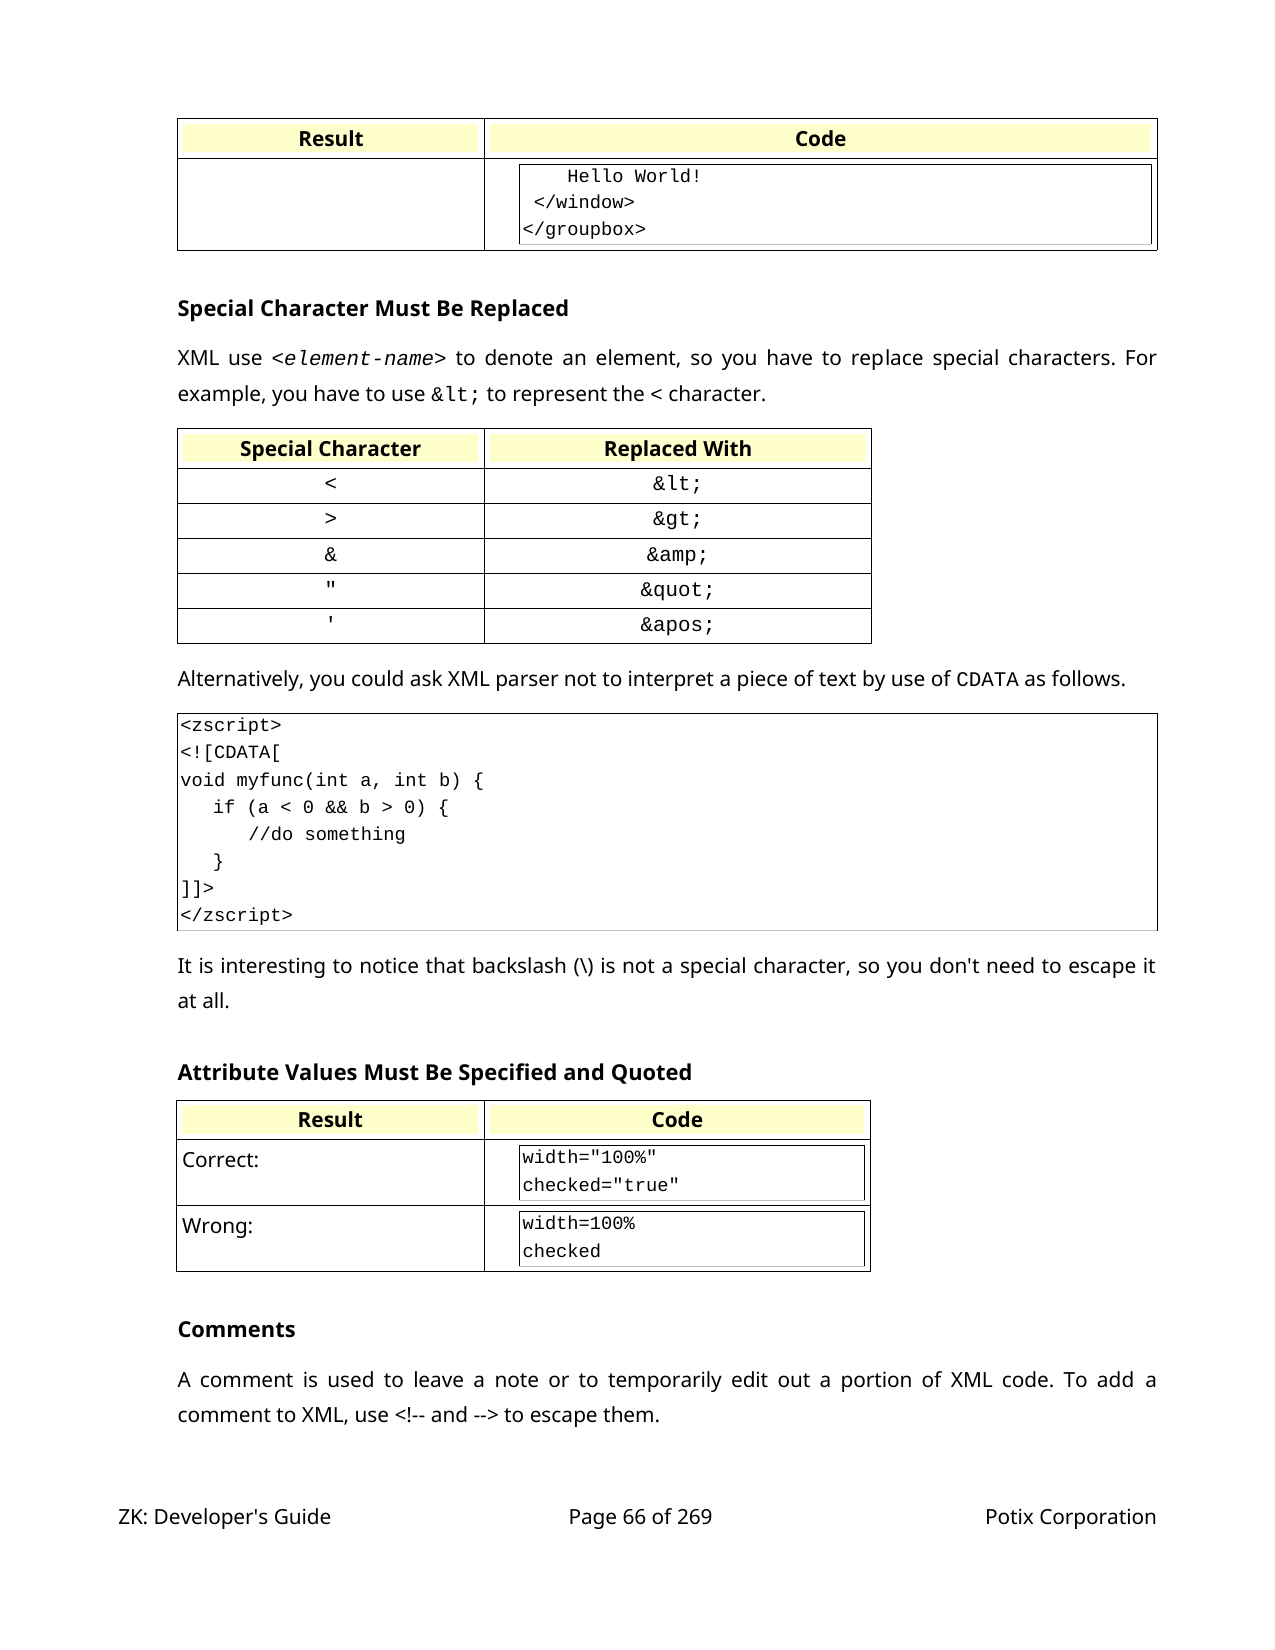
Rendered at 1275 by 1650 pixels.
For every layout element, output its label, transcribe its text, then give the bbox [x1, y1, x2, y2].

table_cell Correct: [177, 1140, 484, 1205]
table_cell ' [178, 609, 484, 643]
table_header Result [178, 119, 484, 158]
table_cell width="100%" checked="true" [485, 1140, 870, 1205]
subtitle Special Character Must Be Replaced [177, 292, 1157, 322]
text </zscript> [178, 903, 1157, 930]
text Alternatively, you could ask XML parser not to interpret a piece of text by use of CDATA as follows. [177, 664, 1157, 692]
text if (a < 0 && b > 0) { [178, 794, 1157, 819]
table_cell &quot; [485, 574, 871, 608]
table_header Special Character [178, 429, 484, 468]
table_cell [178, 159, 484, 250]
text XML use <element-name> to denote an element, so you have to replace special characters. For example, you have to use &lt; to represent the < character. [177, 343, 1157, 407]
table_cell Wrong: [177, 1206, 484, 1271]
table_cell < [178, 469, 484, 503]
table_cell &apos; [485, 609, 871, 643]
table_cell &amp; [485, 539, 871, 573]
table_header Result [177, 1101, 484, 1139]
table_cell &gt; [485, 504, 871, 538]
table_header Replaced With [485, 429, 871, 468]
table_cell > [178, 504, 484, 538]
table_cell &lt; [485, 469, 871, 503]
table_header Code [485, 1101, 870, 1139]
table_cell " [178, 574, 484, 608]
text <![CDATA[ [178, 740, 1157, 764]
text } [178, 849, 1157, 873]
table_cell & [178, 539, 484, 573]
text void myfunc(int a, int b) { [178, 767, 1157, 792]
text A comment is used to leave a note or to temporarily edit out a portion of XML code. To add a comment to XML, use <!-- and --> to escape them. [177, 1365, 1157, 1428]
text <zscript> [178, 714, 1157, 737]
text It is interesting to notice that backslash (\) is not a special character, so you don't need to escape it at all. [177, 951, 1157, 1015]
table_header Code [485, 119, 1157, 158]
subtitle Comments [177, 1314, 1157, 1344]
text //do something [178, 822, 1157, 846]
subtitle Attribute Values Must Be Specified and Quoted [177, 1057, 1157, 1087]
text ]]> [178, 876, 1157, 900]
table_cell Hello World! </window> </groupbox> [485, 159, 1157, 250]
table_cell width=100% checked [485, 1206, 870, 1271]
